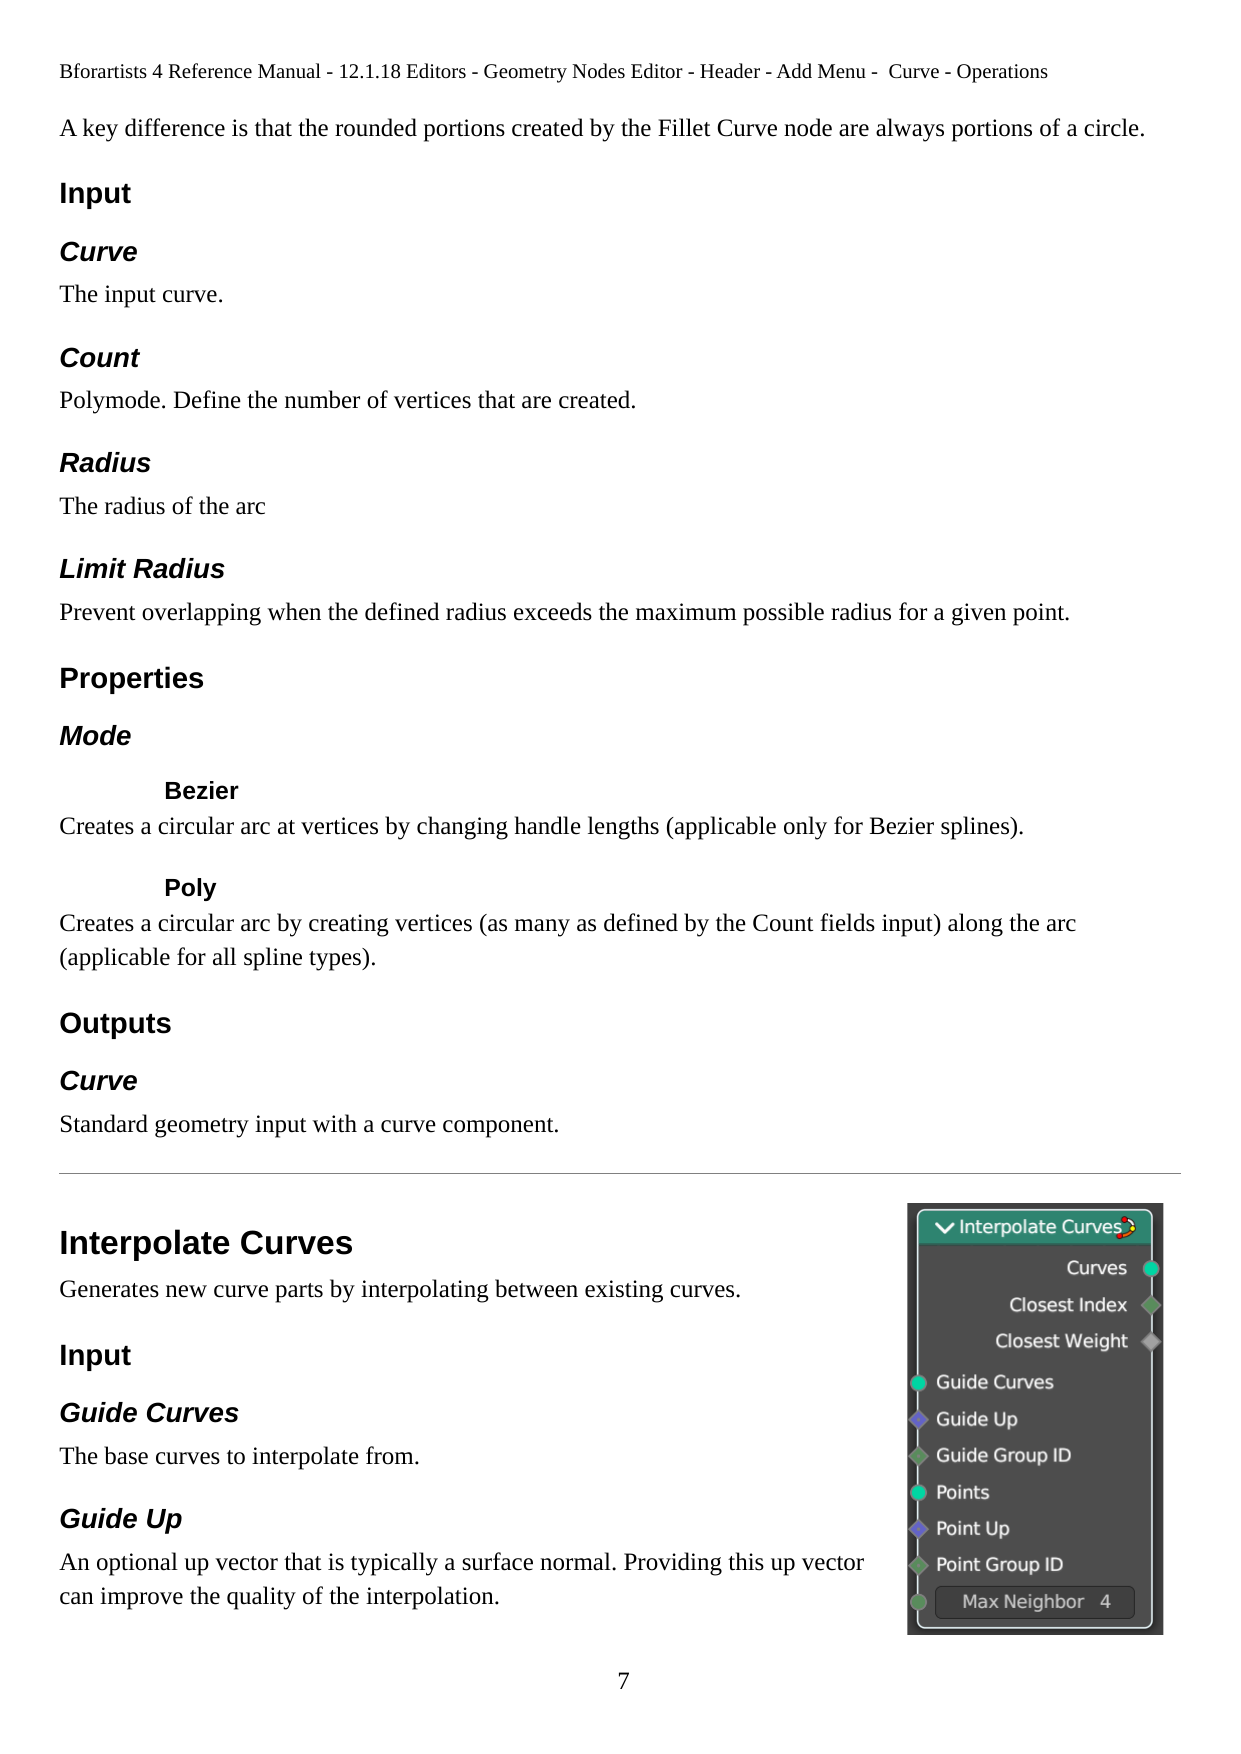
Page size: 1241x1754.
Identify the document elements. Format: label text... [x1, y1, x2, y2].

text Polymode. Define the number of vertices that are created. [59, 385, 1181, 414]
subtitle Input [14, 1338, 907, 1371]
subtitle [1164, 1396, 1181, 1428]
subtitle Curve [59, 1064, 1181, 1096]
text A key difference is that the rounded portions created by the Fillet Curve node are always portions of a circle. [59, 113, 1181, 141]
subtitle Radius [59, 447, 1181, 479]
subtitle [1164, 1502, 1181, 1534]
subtitle Limit Radius [59, 553, 1181, 585]
text Standard geometry input with a curve component. [59, 1109, 1181, 1138]
text Prevent overlapping when the defined radius exceeds the maximum possible radius for a given point. [59, 597, 1181, 626]
subtitle Guide Up [59, 1502, 907, 1534]
subtitle Guide Curves [59, 1396, 907, 1428]
picture [907, 1203, 1164, 1635]
subtitle Poly [59, 873, 1181, 901]
text An optional up vector that is typically a surface normal. Providing this up vector can improve the quality of the interpolation. [59, 1547, 907, 1610]
text The input curve. [59, 279, 1181, 308]
subtitle Bezier [59, 776, 1181, 805]
text The radius of the arc [59, 491, 1181, 520]
text The base curves to interpolate from. [59, 1441, 907, 1469]
subtitle Interpolate Curves [14, 1223, 907, 1262]
subtitle [1164, 1338, 1181, 1371]
subtitle Properties [14, 661, 1181, 694]
subtitle Outputs [14, 1006, 1181, 1039]
text Generates new curve parts by interpolating between existing curves. [59, 1274, 907, 1303]
subtitle Mode [59, 719, 1181, 751]
subtitle Curve [59, 235, 1181, 267]
text Creates a circular arc by creating vertices (as many as defined by the Count fields input) along the arc (applicable for all spline types). [59, 908, 1181, 971]
subtitle Count [59, 341, 1181, 373]
subtitle Input [14, 176, 1181, 210]
text Creates a circular arc at vertices by changing handle lengths (applicable only for Bezier splines). [59, 811, 1181, 840]
subtitle [1164, 1223, 1181, 1262]
